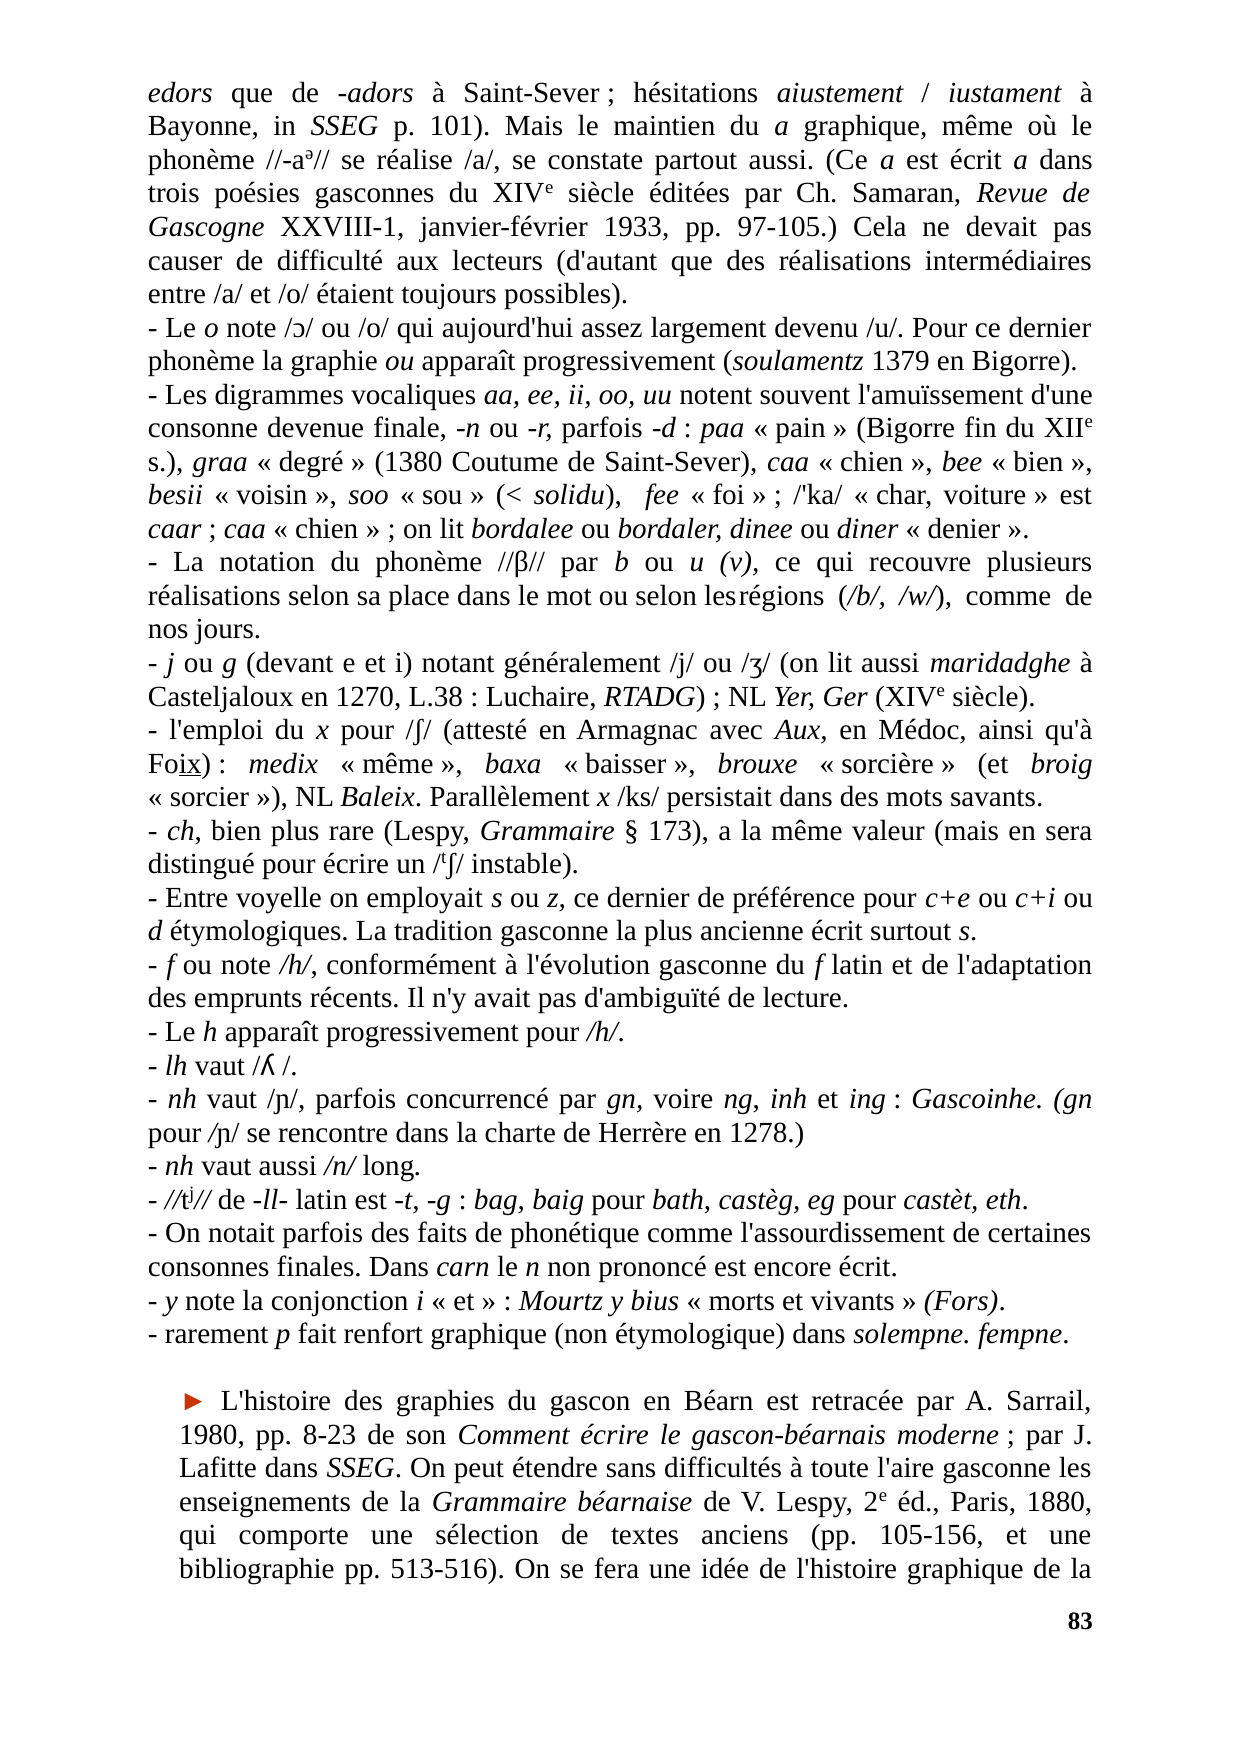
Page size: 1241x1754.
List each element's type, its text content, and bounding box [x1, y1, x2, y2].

text - y note la conjonction i « et » : Mourtz y bius « morts et vivants » (Fors). [148, 1283, 1093, 1316]
text - La notation du phonème //β// par b ou u (v), ce qui recouvre plusieurs réalisations selon sa place dans le mot ou selon les régions (/b/, /w/), comme de nos jours. [148, 544, 1093, 645]
text - Entre voyelle on employait s ou z, ce dernier de préférence pour c+e ou c+i ou d étymologiques. La tradition gasconne la plus ancienne écrit surtout s. [148, 880, 1093, 947]
text - Le h apparaît progressivement pour /h/. [148, 1014, 1093, 1048]
text - j ou g (devant e et i) notant généralement /j/ ou /ʒ/ (on lit aussi maridadghe à Casteljaloux en 1270, L.38 : Luchaire, RTADG) ; NL Yer, Ger (XIVe siècle). [148, 645, 1093, 712]
text - l'emploi du x pour /ʃ/ (attesté en Armagnac avec Aux, en Médoc, ainsi qu'à Foix) : medix « même », baxa « baisser », brouxe « sorcière » (et broig « sorcier »), NL Baleix. Parallèlement x /ks/ persistait dans des mots savants. [148, 712, 1093, 813]
text - Les digrammes vocaliques aa, ee, ii, oo, uu notent souvent l'amuïssement d'une consonne devenue finale, -n ou -r, parfois -d : paa « pain » (Bigorre fin du XIIe s.), graa « degré » (1380 Coutume de Saint-Sever), caa « chien », bee « bien », besii « voisin », soo « sou » (< solidu), fee « foi » ; /'ka/ « char, voiture » est caar ; caa « chien » ; on lit bordalee ou bordaler, dinee ou diner « denier ». [148, 377, 1093, 544]
text - rarement p fait renfort graphique (non étymologique) dans solempne. fempne. [148, 1316, 1093, 1350]
text -edors que de -adors à Saint-Sever ; hésitations aiustement / iustament à Bayonne, in SSEG p. 101). Mais le maintien du a graphique, même où le phonème //-aǝ// se réalise /a/, se constate partout aussi. (Ce a est écrit a dans trois poésies gasconnes du XIVe siècle éditées par Ch. Samaran, Revue de Gascogne XXVIII-1, janvier-février 1933, pp. 97-105.) Cela ne devait pas causer de difficulté aux lecteurs (d'autant que des réalisations intermédiaires entre /a/ et /o/ étaient toujours possibles). [148, 75, 1093, 310]
text - f ou note /h/, conformément à l'évolution gasconne du f latin et de l'adaptation des emprunts récents. Il n'y avait pas d'ambiguïté de lecture. [148, 947, 1093, 1014]
text - On notait parfois des faits de phonétique comme l'assourdissement de certaines consonnes finales. Dans carn le n non prononcé est encore écrit. [148, 1216, 1093, 1283]
text - //tj// de -ll- latin est -t, -g : bag, baig pour bath, castèg, eg pour castèt, eth. [148, 1182, 1093, 1216]
text - Le o note /ɔ/ ou /o/ qui aujourd'hui assez largement devenu /u/. Pour ce dernier phonème la graphie ou apparaît progressivement (soulamentz 1379 en Bigorre). [148, 310, 1093, 377]
text ► L'histoire des graphies du gascon en Béarn est retracée par A. Sarrail, 1980, pp. 8-23 de son Comment écrire le gascon-béarnais moderne ; par J. Lafitte dans SSEG. On peut étendre sans difficultés à toute l'aire gasconne les enseignements de la Grammaire béarnaise de V. Lespy, 2e éd., Paris, 1880, qui comporte une sélection de textes anciens (pp. 105-156, et une bibliographie pp. 513-516). On se fera une idée de l'histoire graphique de la [179, 1383, 1093, 1584]
text - ch, bien plus rare (Lespy, Grammaire § 173), a la même valeur (mais en sera distingué pour écrire un /tʃ/ instable). [148, 813, 1093, 880]
text - lh vaut /ʎ /. [148, 1048, 1093, 1081]
text - nh vaut aussi /n/ long. [148, 1148, 1093, 1182]
text - nh vaut /ɲ/, parfois concurrencé par gn, voire ng, inh et ing : Gascoinhe. (gn pour /ɲ/ se rencontre dans la charte de Herrère en 1278.) [148, 1081, 1093, 1148]
